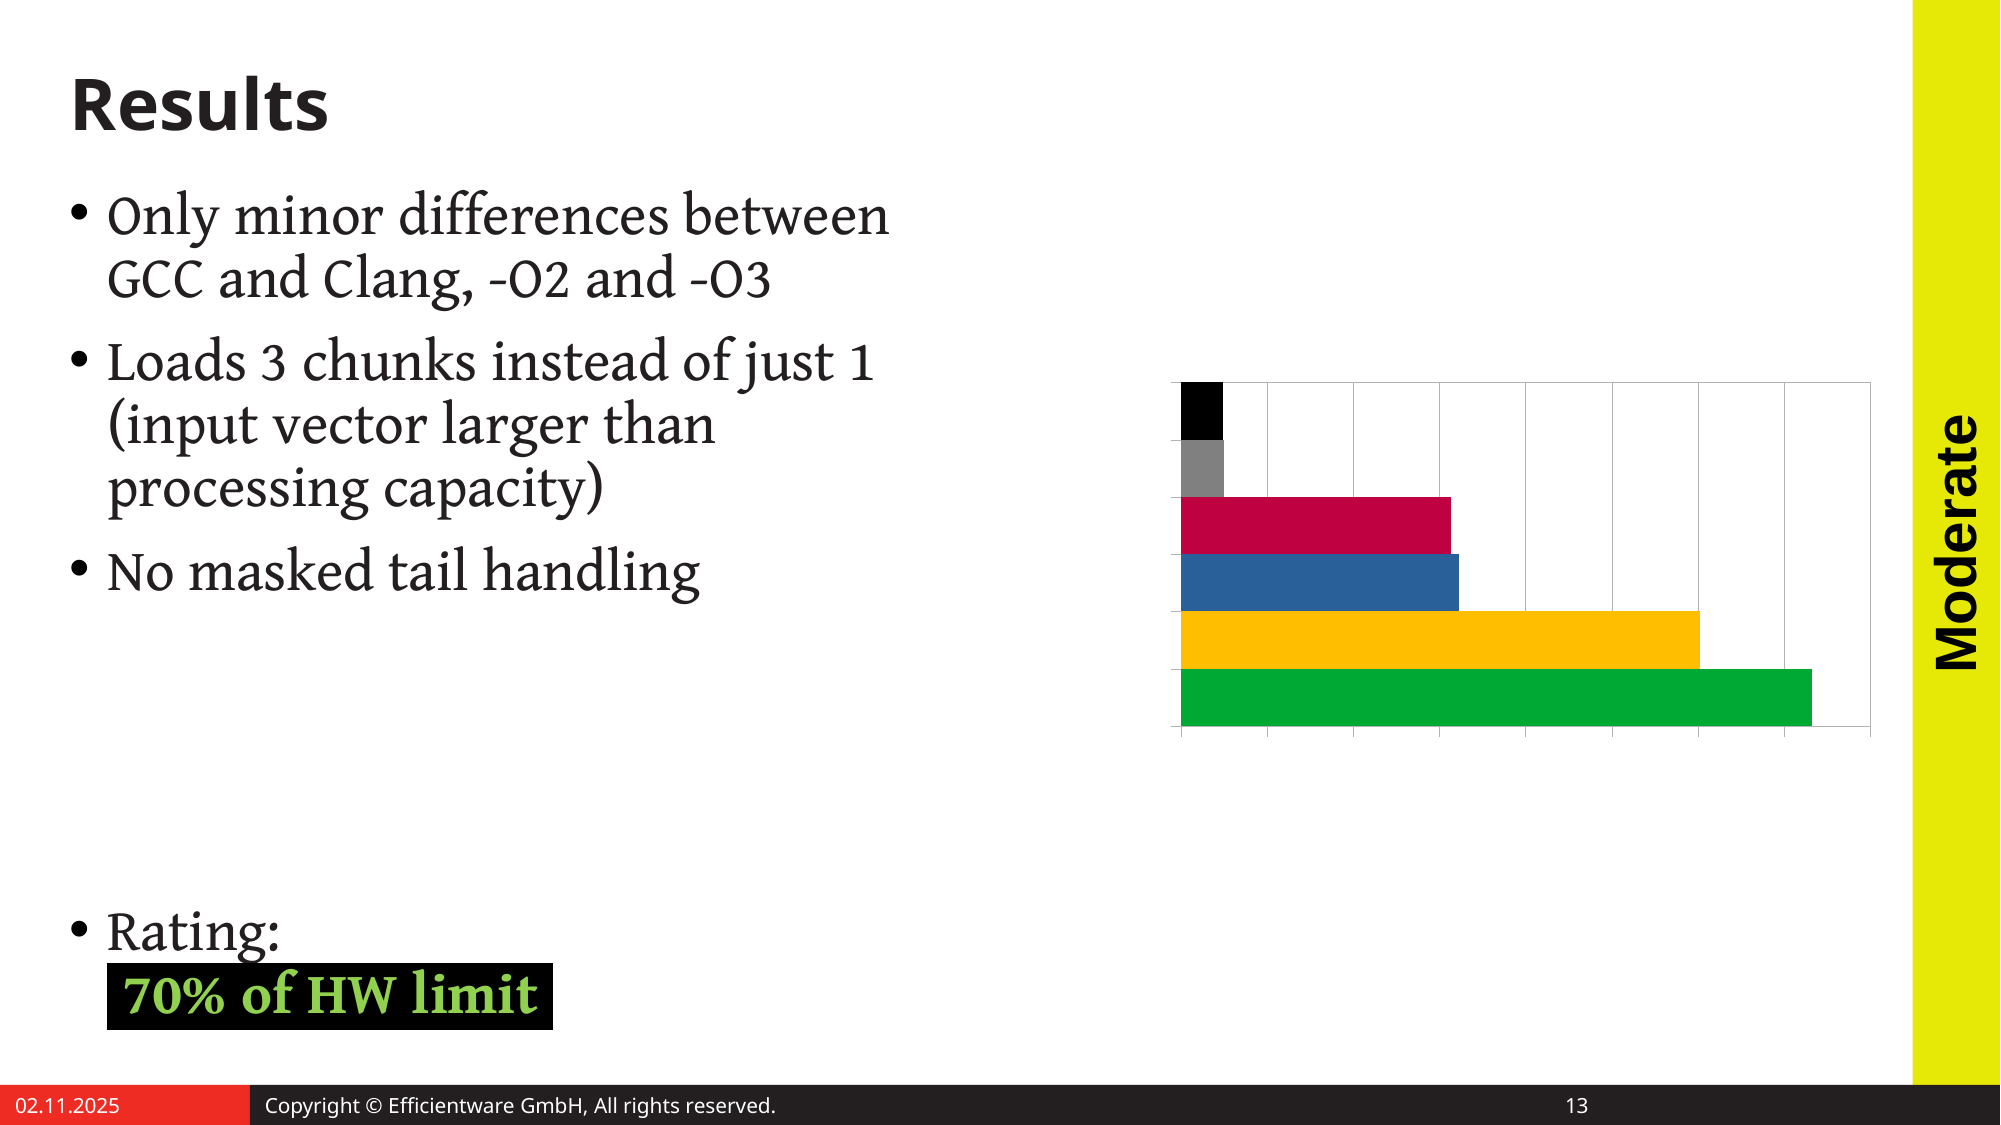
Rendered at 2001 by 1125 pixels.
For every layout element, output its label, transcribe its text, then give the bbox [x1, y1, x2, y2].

picture [983, 296, 1912, 784]
slide_number 02.11.2025 [0, 1084, 249, 1125]
footer Copyright © Efficientware GmbH, All rights reserved. [249, 1084, 1550, 1125]
slide_number [1550, 1084, 2000, 1125]
text_box Moderate [1912, 0, 2000, 1084]
list Only minor differences between GCC and Clang, -O2 and -O3 Loads 3 chunks instead of just 1 (input vector larger than processing capacity) No masked tail handling Rating: 70% of HW limit [55, 176, 983, 1063]
title Results [55, 52, 1945, 156]
